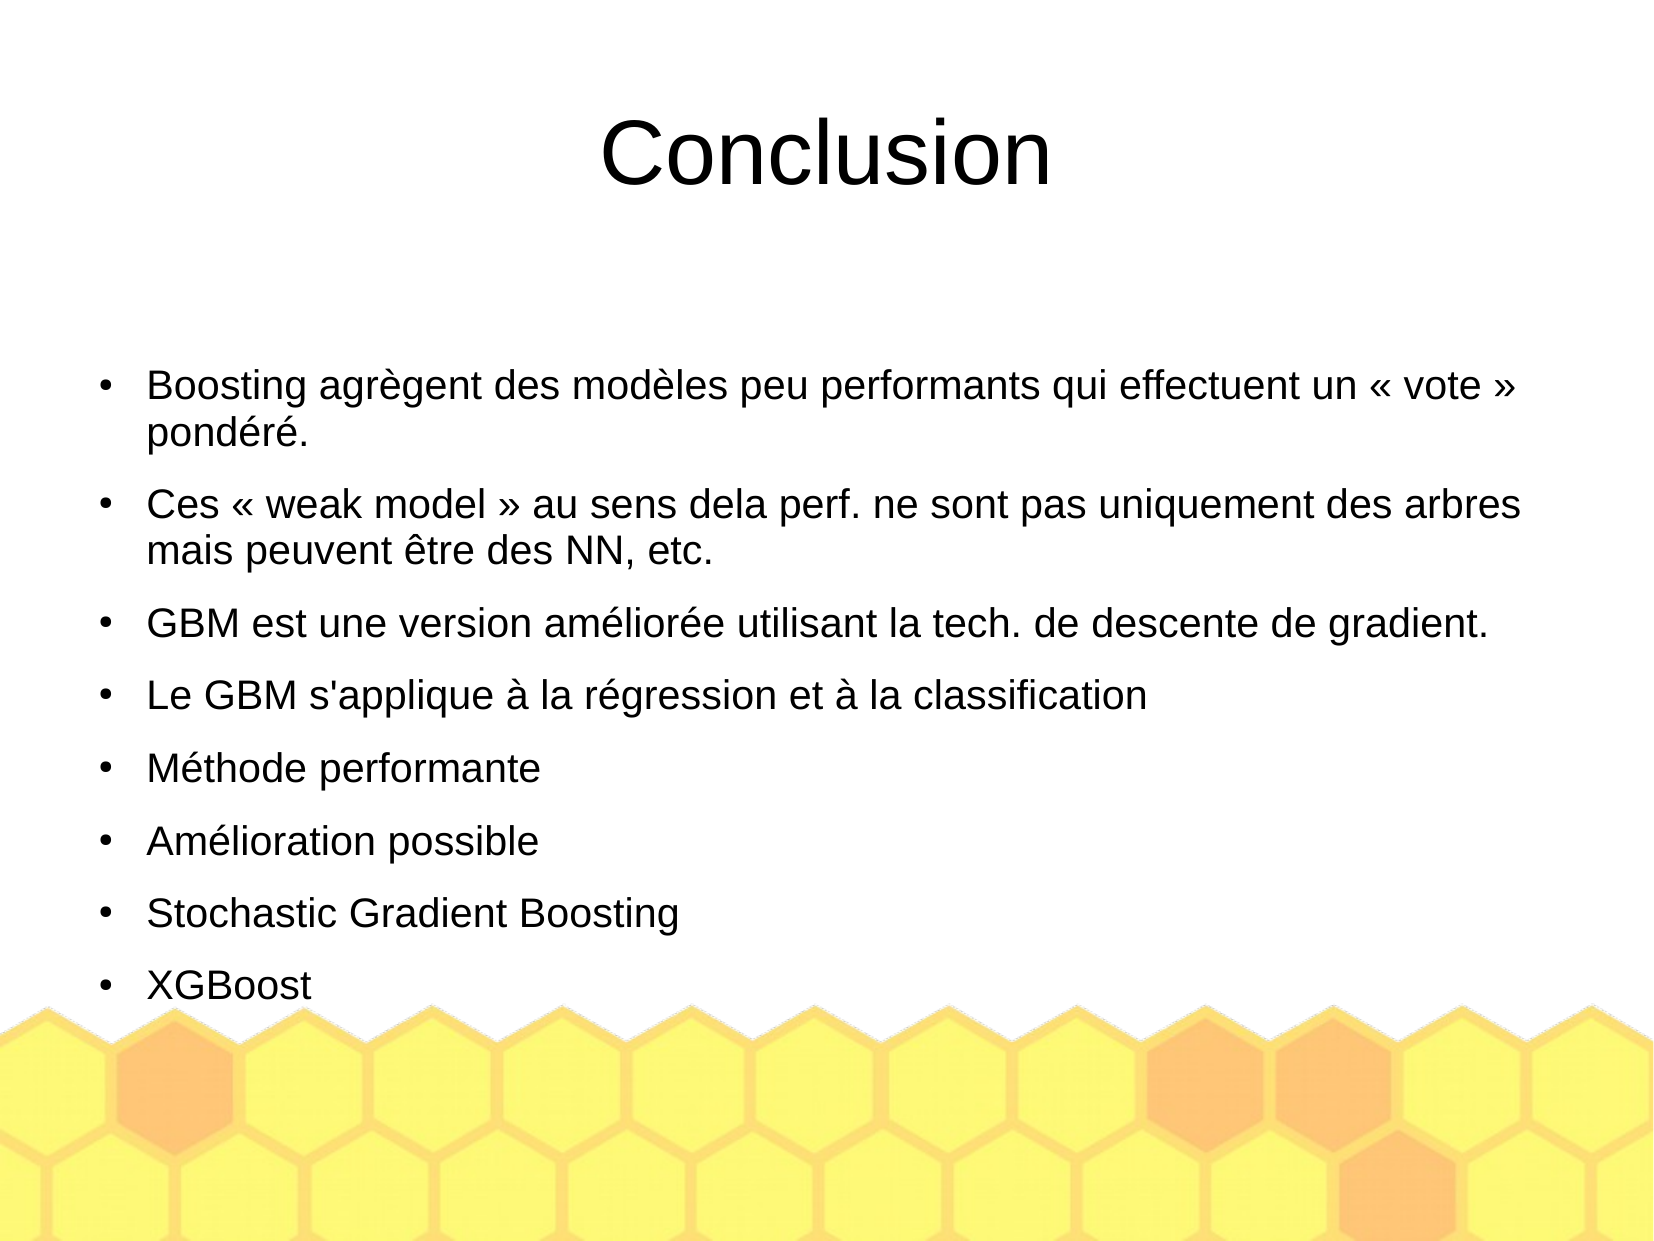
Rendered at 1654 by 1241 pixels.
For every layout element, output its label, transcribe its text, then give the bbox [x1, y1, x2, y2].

picture [0, 1001, 1654, 1241]
title Conclusion [82, 49, 1571, 257]
list Boosting agrègent des modèles peu performants qui effectuent un « vote » pondéré. Ces « weak model » au sens dela perf. ne sont pas uniquement des arbres mais peuvent être des NN, etc. GBM est une version améliorée utilisant la tech. de descente de gradient. Le GBM s'applique à la régression et à la classification Méthode performante Amélioration possible Stochastic Gradient Boosting XGBoost [82, 290, 1571, 1010]
